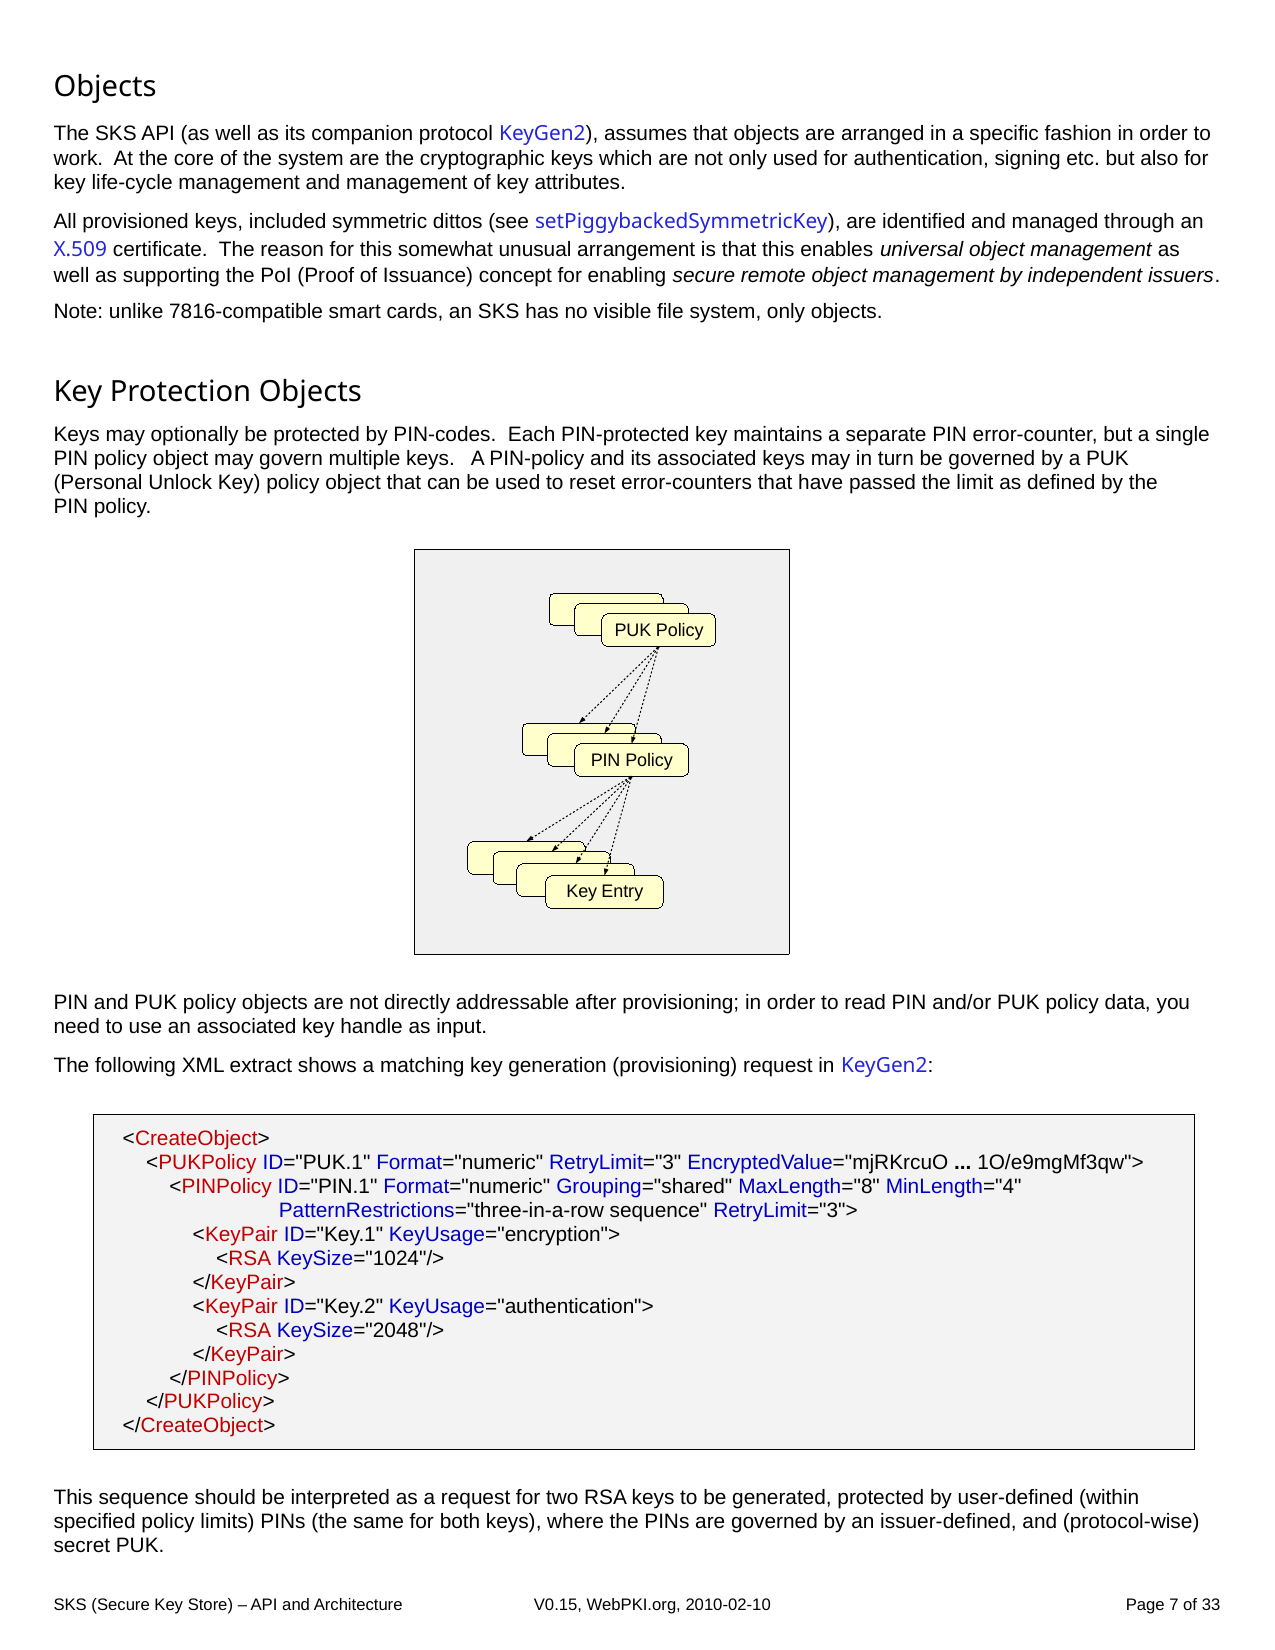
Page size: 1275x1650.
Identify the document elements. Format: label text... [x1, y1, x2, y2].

text Keys may optionally be protected by PIN-codes. Each PIN-protected key maintains a separate PIN error-counter, but a single PIN policy object may govern multiple keys. A PIN-policy and its associated keys may in turn be governed by a PUK (Personal Unlock Key) policy object that can be used to reset error-counters that have passed the limit as defined by the PIN policy. [53, 422, 1221, 518]
text The SKS API (as well as its companion protocol KeyGen2), assumes that objects are arranged in a specific fashion in order to work. At the core of the system are the cryptographic keys which are not only used for authentication, signing etc. but also for key life-cycle management and management of key attributes. [53, 118, 1221, 194]
text PIN and PUK policy objects are not directly addressable after provisioning; in order to read PIN and/or PUK policy data, you need to use an associated key handle as input. [53, 990, 1221, 1038]
text All provisioned keys, included symmetric dittos (see setPiggybackedSymmetricKey), are identified and managed through an X.509 certificate. The reason for this somewhat unusual arrangement is that this enables universal object management as well as supporting the PoI (Proof of Issuance) concept for enabling secure remote object management by independent issuers. [53, 206, 1221, 287]
text This sequence should be interpreted as a request for two RSA keys to be generated, protected by user-defined (within specified policy limits) PINs (the same for both keys), where the PINs are governed by an issuer-defined, and (protocol-wise) secret PUK. [53, 1485, 1221, 1557]
text Note: unlike 7816-compatible smart cards, an SKS has no visible file system, only objects. [53, 298, 1221, 322]
text The following XML extract shows a matching key generation (provisioning) request in KeyGen2: [53, 1050, 1221, 1102]
table_header <CreateObject> <PUKPolicy ID="PUK.1" Format="numeric" RetryLimit="3" EncryptedValue="mjRKrcuO ... 1O/e9mgMf3qw"> <PINPolicy ID="PIN.1" Format="numeric" Grouping="shared" MaxLength="8" MinLength="4" PatternRestrictions="three-in-a-row sequence" RetryLimit="3"> <KeyPair ID="Key.1" KeyUsage="encryption"> <RSA KeySize="1024"/> </KeyPair> <KeyPair ID="Key.2" KeyUsage="authentication"> <RSA KeySize="2048"/> </KeyPair> </PINPolicy> </PUKPolicy> </CreateObject> [94, 1115, 1194, 1449]
subtitle Objects [53, 66, 1221, 105]
subtitle Key Protection Objects [53, 370, 1221, 410]
